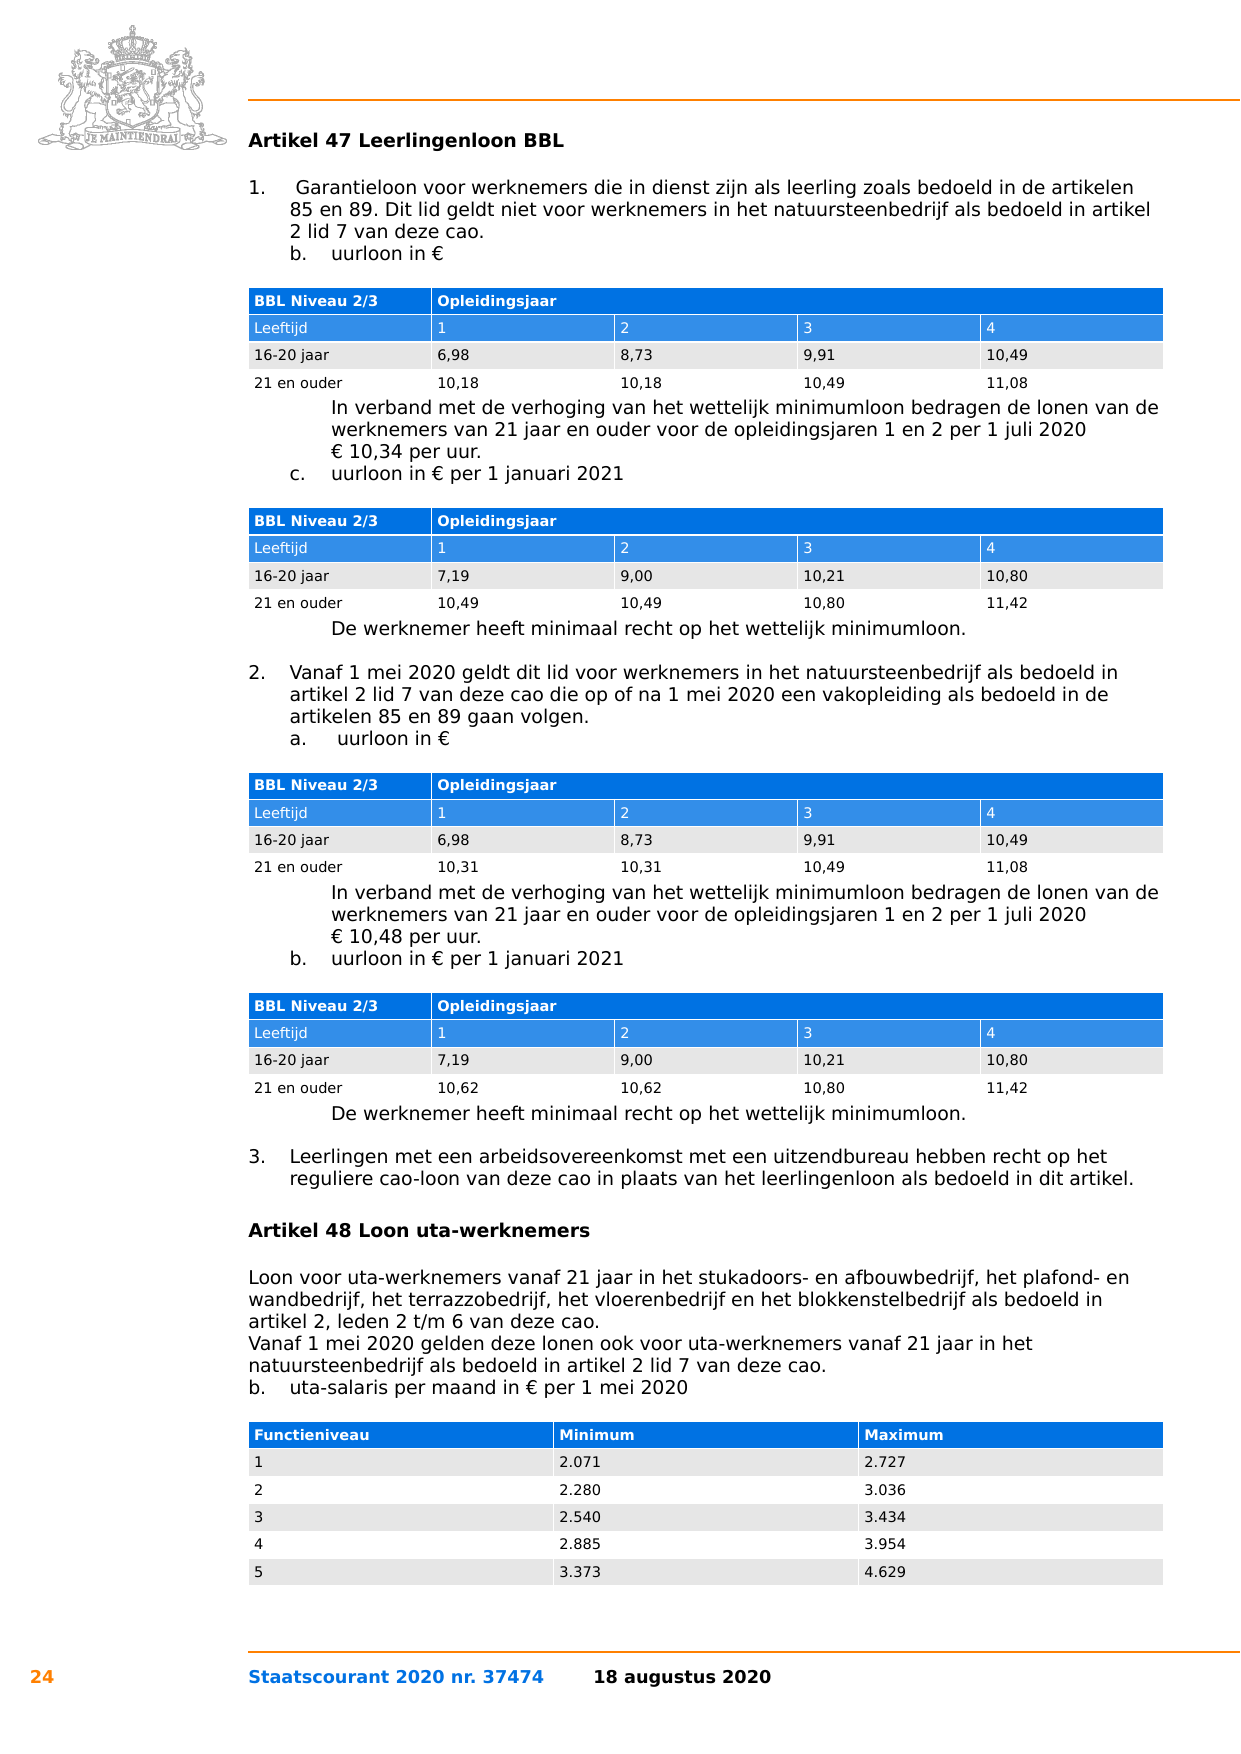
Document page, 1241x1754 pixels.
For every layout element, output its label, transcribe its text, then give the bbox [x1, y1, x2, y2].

table_cell 6,98 [432, 343, 614, 369]
table_cell 2 [615, 536, 797, 562]
text De werknemer heeft minimaal recht op het wettelijk minimumloon. [331, 618, 1163, 640]
table_cell 10,49 [615, 590, 797, 617]
text b. uta-salaris per maand in € per 1 mei 2020 [248, 1377, 1163, 1399]
text b. uurloon in € per 1 januari 2021 [289, 948, 1163, 970]
table_cell 3 [798, 800, 980, 826]
table_cell 2 [249, 1477, 553, 1503]
table_cell 2.071 [554, 1449, 858, 1476]
table_cell 9,91 [798, 827, 980, 853]
table_cell 11,42 [981, 1075, 1163, 1101]
table_cell 3 [798, 315, 980, 341]
table_cell 9,00 [615, 1048, 797, 1074]
table_cell 4 [981, 315, 1163, 341]
table_header BBL Niveau 2/3 [249, 508, 431, 534]
table_cell 10,21 [798, 1048, 980, 1074]
table_cell 10,80 [798, 590, 980, 617]
table_cell 7,19 [432, 563, 614, 589]
picture [38, 25, 227, 150]
table_cell 1 [432, 315, 614, 341]
table_header Maximum [859, 1422, 1163, 1448]
table_cell 10,80 [981, 563, 1163, 589]
table_cell 2.280 [554, 1477, 858, 1503]
table_cell 4 [981, 800, 1163, 826]
table_header Opleidingsjaar [432, 773, 1163, 799]
table_cell 3 [249, 1504, 553, 1531]
table_cell 4 [981, 1020, 1163, 1047]
table_header Minimum [554, 1422, 858, 1448]
table_cell 1 [432, 800, 614, 826]
table_cell 11,08 [981, 370, 1163, 396]
table_cell 9,91 [798, 343, 980, 369]
text c. uurloon in € per 1 januari 2021 [289, 463, 1163, 485]
table_cell 11,08 [981, 855, 1163, 881]
table_cell 10,62 [432, 1075, 614, 1101]
table_cell 2.727 [859, 1449, 1163, 1476]
text Vanaf 1 mei 2020 gelden deze lonen ook voor uta-werknemers vanaf 21 jaar in het natuursteenbedrijf als bedoeld in artikel 2 lid 7 van deze cao. [248, 1333, 1163, 1377]
text 1. Garantieloon voor werknemers die in dienst zijn als leerling zoals bedoeld in de artikelen 85 en 89. Dit lid geldt niet voor werknemers in het natuursteenbedrijf als bedoeld in artikel 2 lid 7 van deze cao. [248, 177, 1163, 243]
table_header Functieniveau [249, 1422, 553, 1448]
text De werknemer heeft minimaal recht op het wettelijk minimumloon. [331, 1103, 1163, 1124]
text b. uurloon in € [289, 243, 1163, 265]
table_cell 21 en ouder [249, 855, 431, 881]
table_cell 10,31 [615, 855, 797, 881]
table_cell 21 en ouder [249, 1075, 431, 1101]
table_cell 3.954 [859, 1532, 1163, 1558]
table_cell 3.434 [859, 1504, 1163, 1531]
table_cell 21 en ouder [249, 370, 431, 396]
subtitle Artikel 47 Leerlingenloon BBL [248, 130, 1163, 152]
text 3. Leerlingen met een arbeidsovereenkomst met een uitzendbureau hebben recht op het reguliere cao-loon van deze cao in plaats van het leerlingenloon als bedoeld in dit artikel. [248, 1146, 1163, 1190]
table_header Opleidingsjaar [432, 993, 1163, 1019]
table_cell 3 [798, 1020, 980, 1047]
table_cell 10,18 [615, 370, 797, 396]
text In verband met de verhoging van het wettelijk minimumloon bedragen de lonen van de werknemers van 21 jaar en ouder voor de opleidingsjaren 1 en 2 per 1 juli 2020 € 10,48 per uur. [331, 882, 1163, 948]
table_cell 10,62 [615, 1075, 797, 1101]
table_header Opleidingsjaar [432, 288, 1163, 314]
table_cell 7,19 [432, 1048, 614, 1074]
table_cell 10,49 [981, 827, 1163, 853]
subtitle Artikel 48 Loon uta-werknemers [248, 1220, 1163, 1242]
table_cell 1 [249, 1449, 553, 1476]
table_cell 3.036 [859, 1477, 1163, 1503]
table_cell 2.885 [554, 1532, 858, 1558]
table_cell 5 [249, 1559, 553, 1585]
table_header BBL Niveau 2/3 [249, 288, 431, 314]
table_cell 10,18 [432, 370, 614, 396]
table_cell 4.629 [859, 1559, 1163, 1585]
text a. uurloon in € [289, 727, 1163, 749]
table_cell 11,42 [981, 590, 1163, 617]
table_cell 21 en ouder [249, 590, 431, 617]
table_cell 16-20 jaar [249, 1048, 431, 1074]
table_cell 3.373 [554, 1559, 858, 1585]
table_cell 16-20 jaar [249, 827, 431, 853]
table_cell 4 [249, 1532, 553, 1558]
table_cell 10,80 [981, 1048, 1163, 1074]
table_cell Leeftijd [249, 536, 431, 562]
table_cell 6,98 [432, 827, 614, 853]
table_cell 1 [432, 536, 614, 562]
table_cell 10,80 [798, 1075, 980, 1101]
table_cell 8,73 [615, 827, 797, 853]
table_cell 16-20 jaar [249, 563, 431, 589]
table_cell Leeftijd [249, 800, 431, 826]
table_cell 8,73 [615, 343, 797, 369]
text In verband met de verhoging van het wettelijk minimumloon bedragen de lonen van de werknemers van 21 jaar en ouder voor de opleidingsjaren 1 en 2 per 1 juli 2020 € 10,34 per uur. [331, 397, 1163, 463]
table_header Opleidingsjaar [432, 508, 1163, 534]
table_cell 9,00 [615, 563, 797, 589]
table_cell 2 [615, 800, 797, 826]
table_cell 10,49 [432, 590, 614, 617]
table_cell 2 [615, 315, 797, 341]
table_header BBL Niveau 2/3 [249, 773, 431, 799]
table_cell 10,49 [981, 343, 1163, 369]
table_cell 2.540 [554, 1504, 858, 1531]
table_cell Leeftijd [249, 1020, 431, 1047]
table_cell 16-20 jaar [249, 343, 431, 369]
table_cell 10,49 [798, 855, 980, 881]
table_cell 4 [981, 536, 1163, 562]
table_cell 2 [615, 1020, 797, 1047]
table_cell Leeftijd [249, 315, 431, 341]
table_cell 3 [798, 536, 980, 562]
table_cell 10,49 [798, 370, 980, 396]
table_cell 1 [432, 1020, 614, 1047]
table_cell 10,31 [432, 855, 614, 881]
table_header BBL Niveau 2/3 [249, 993, 431, 1019]
text Loon voor uta-werknemers vanaf 21 jaar in het stukadoors- en afbouwbedrijf, het plafond- en wandbedrijf, het terrazzobedrijf, het vloerenbedrijf en het blokkenstelbedrijf als bedoeld in artikel 2, leden 2 t/m 6 van deze cao. [248, 1267, 1163, 1333]
text 2. Vanaf 1 mei 2020 geldt dit lid voor werknemers in het natuursteenbedrijf als bedoeld in artikel 2 lid 7 van deze cao die op of na 1 mei 2020 een vakopleiding als bedoeld in de artikelen 85 en 89 gaan volgen. [248, 662, 1163, 727]
table_cell 10,21 [798, 563, 980, 589]
